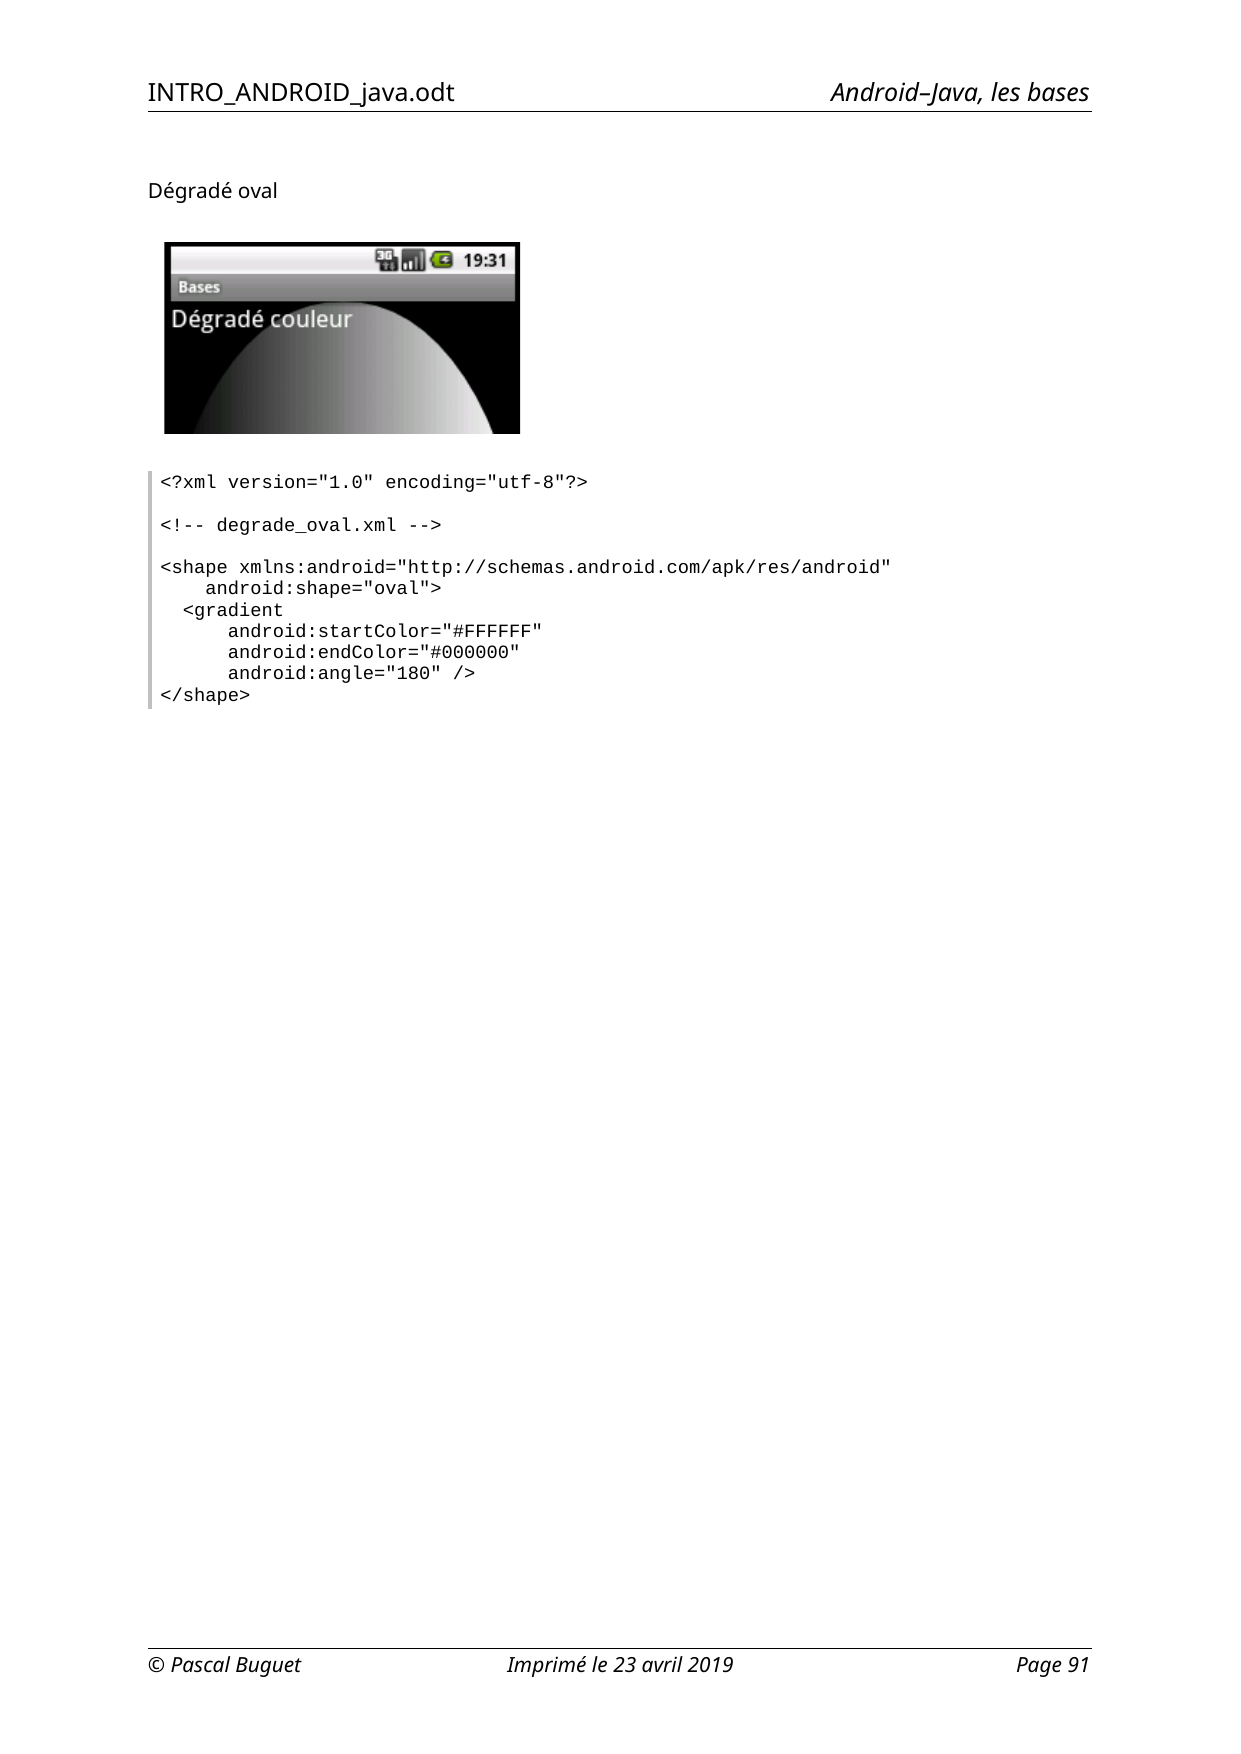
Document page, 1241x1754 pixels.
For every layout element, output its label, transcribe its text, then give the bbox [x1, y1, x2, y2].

text <shape xmlns:android="http://schemas.android.com/apk/res/android" [152, 558, 1092, 579]
text <gradient [152, 600, 1092, 622]
text Dégradé oval [148, 176, 1092, 204]
text <?xml version="1.0" encoding="utf-8"?> [152, 471, 1092, 494]
text <!-- degrade_oval.xml --> [152, 515, 1092, 537]
text android:startColor="#FFFFFF" [152, 622, 1092, 643]
text </shape> [152, 685, 1092, 709]
text android:angle="180" /> [152, 664, 1092, 685]
text android:shape="oval"> [152, 579, 1092, 600]
text android:endColor="#000000" [152, 643, 1092, 664]
